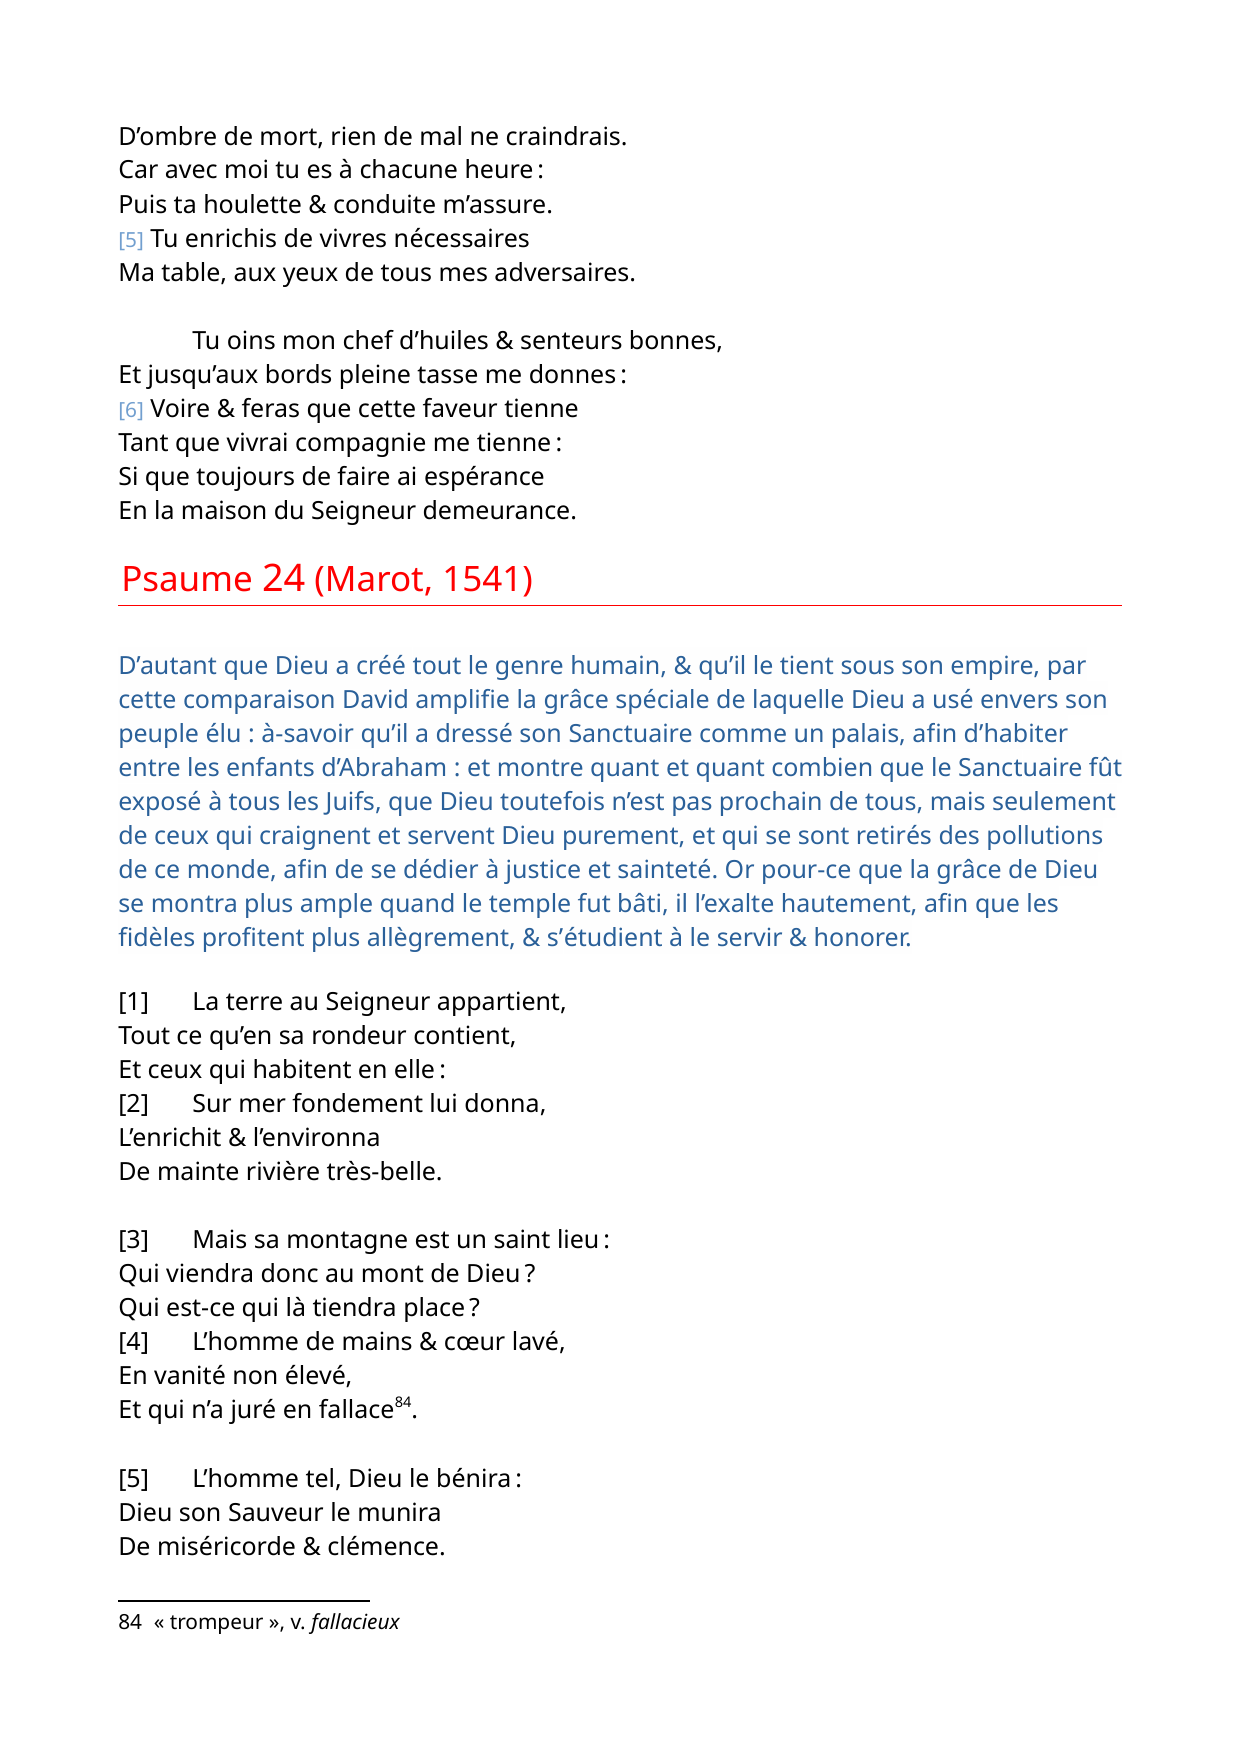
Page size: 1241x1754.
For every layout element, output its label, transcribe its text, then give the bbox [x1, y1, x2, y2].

text D’autant que Dieu a créé tout le genre humain, & qu’il le tient sous son empire, par cette comparaison David amplifie la grâce spéciale de laquelle Dieu a usé envers son peuple élu : à-savoir qu’il a dressé son Sanctuaire comme un palais, afin d’habiter entre les enfants d’Abraham : et montre quant et quant combien que le Sanctuaire fût exposé à tous les Juifs, que Dieu toutefois n’est pas prochain de tous, mais seulement de ceux qui craignent et servent Dieu purement, et qui se sont retirés des pollutions de ce monde, afin de se dédier à justice et sainteté. Or pour-ce que la grâce de Dieu se montra plus ample quand le temple fut bâti, il l’exalte hautement, afin que les fidèles profitent plus allègrement, & s’étudient à le servir & honorer. [118, 647, 1122, 954]
text Qui est-ce qui là tiendra place ? [118, 1290, 1122, 1324]
text Ma table, aux yeux de tous mes adversaires. [118, 254, 1122, 288]
text [3] Mais sa montagne est un saint lieu : [118, 1222, 1122, 1256]
text « trompeur », v. fallacieux [118, 1607, 1122, 1636]
text De mainte rivière très-belle. [118, 1154, 1122, 1188]
text De miséricorde & clémence. [118, 1528, 1122, 1562]
text Tu oins mon chef d’huiles & senteurs bonnes, [118, 322, 1122, 357]
text Et qui n’a juré en fallace. [118, 1392, 1122, 1426]
text [6] Voire & feras que cette faveur tienne [118, 391, 1122, 425]
text Qui viendra donc au mont de Dieu ? [118, 1256, 1122, 1290]
text Et ceux qui habitent en elle : [118, 1051, 1122, 1086]
text Car avec moi tu es à chacune heure : [118, 152, 1122, 186]
text [5] Tu enrichis de vivres nécessaires [118, 220, 1122, 254]
text Tant que vivrai compagnie me tienne : [118, 425, 1122, 459]
text Puis ta houlette & conduite m’assure. [118, 186, 1122, 220]
text Et jusqu’aux bords pleine tasse me donnes : [118, 357, 1122, 391]
text [1] La terre au Seigneur appartient, [118, 983, 1122, 1017]
text L’enrichit & l’environna [118, 1119, 1122, 1154]
text [4] L’homme de mains & cœur lavé, [118, 1324, 1122, 1358]
text D’ombre de mort, rien de mal ne craindrais. [118, 118, 1122, 152]
text Si que toujours de faire ai espérance [118, 459, 1122, 493]
text Tout ce qu’en sa rondeur contient, [118, 1017, 1122, 1051]
text Dieu son Sauveur le munira [118, 1494, 1122, 1528]
text En vanité non élevé, [118, 1358, 1122, 1392]
subtitle Psaume 24 (Marot, 1541) [118, 548, 1122, 605]
text [2] Sur mer fondement lui donna, [118, 1086, 1122, 1119]
text [5] L’homme tel, Dieu le bénira : [118, 1460, 1122, 1494]
text En la maison du Seigneur demeurance. [118, 493, 1122, 527]
